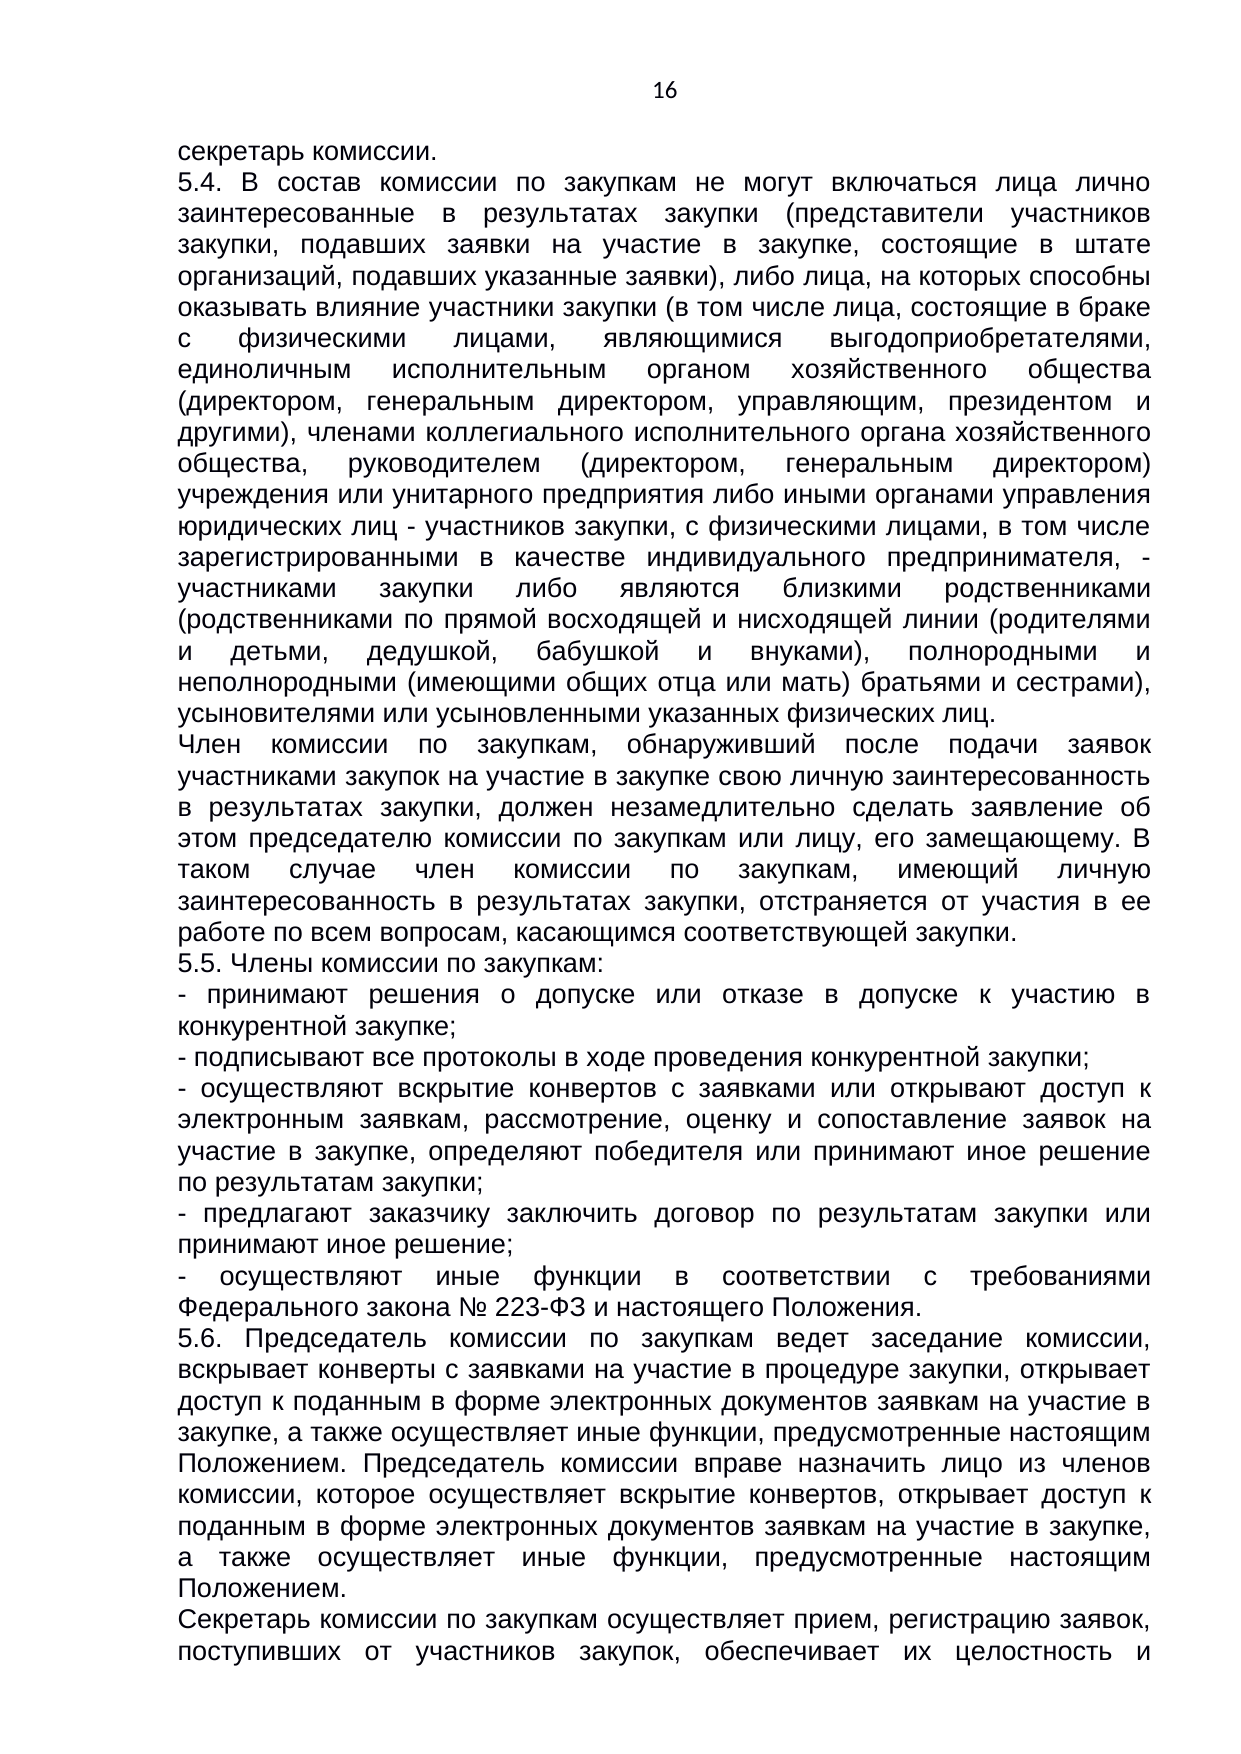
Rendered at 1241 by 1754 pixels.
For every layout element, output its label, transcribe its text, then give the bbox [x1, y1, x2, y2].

text - осуществляют вскрытие конвертов с заявками или открывают доступ к электронным заявкам, рассмотрение, оценку и сопоставление заявок на участие в закупке, определяют победителя или принимают иное решение по результатам закупки; [177, 1072, 1152, 1197]
text - осуществляют иные функции в соответствии с требованиями Федерального закона № 223-ФЗ и настоящего Положения. [177, 1260, 1152, 1322]
text - предлагают заказчику заключить договор по результатам закупки или принимают иное решение; [177, 1197, 1152, 1260]
text 5.6. Председатель комиссии по закупкам ведет заседание комиссии, вскрывает конверты с заявками на участие в процедуре закупки, открывает доступ к поданным в форме электронных документов заявкам на участие в закупке, а также осуществляет иные функции, предусмотренные настоящим Положением. Председатель комиссии вправе назначить лицо из членов комиссии, которое осуществляет вскрытие конвертов, открывает доступ к поданным в форме электронных документов заявкам на участие в закупке, а также осуществляет иные функции, предусмотренные настоящим Положением. [177, 1322, 1152, 1603]
text 5.5. Члены комиссии по закупкам: [177, 947, 1152, 978]
text - подписывают все протоколы в ходе проведения конкурентной закупки; [177, 1041, 1152, 1072]
text Секретарь комиссии по закупкам осуществляет прием, регистрацию заявок, поступивших от участников закупок, обеспечивает их целостность и [177, 1603, 1152, 1666]
text Член комиссии по закупкам, обнаруживший после подачи заявок участниками закупок на участие в закупке свою личную заинтересованность в результатах закупки, должен незамедлительно сделать заявление об этом председателю комиссии по закупкам или лицу, его замещающему. В таком случае член комиссии по закупкам, имеющий личную заинтересованность в результатах закупки, отстраняется от участия в ее работе по всем вопросам, касающимся соответствующей закупки. [177, 728, 1152, 947]
text секретарь комиссии. [177, 135, 1152, 166]
text 5.4. В состав комиссии по закупкам не могут включаться лица лично заинтересованные в результатах закупки (представители участников закупки, подавших заявки на участие в закупке, состоящие в штате организаций, подавших указанные заявки), либо лица, на которых способны оказывать влияние участники закупки (в том числе лица, состоящие в браке с физическими лицами, являющимися выгодоприобретателями, единоличным исполнительным органом хозяйственного общества (директором, генеральным директором, управляющим, президентом и другими), членами коллегиального исполнительного органа хозяйственного общества, руководителем (директором, генеральным директором) учреждения или унитарного предприятия либо иными органами управления юридических лиц - участников закупки, с физическими лицами, в том числе зарегистрированными в качестве индивидуального предпринимателя, - участниками закупки либо являются близкими родственниками (родственниками по прямой восходящей и нисходящей линии (родителями и детьми, дедушкой, бабушкой и внуками), полнородными и неполнородными (имеющими общих отца или мать) братьями и сестрами), усыновителями или усыновленными указанных физических лиц. [177, 166, 1152, 728]
text - принимают решения о допуске или отказе в допуске к участию в конкурентной закупке; [177, 978, 1152, 1041]
